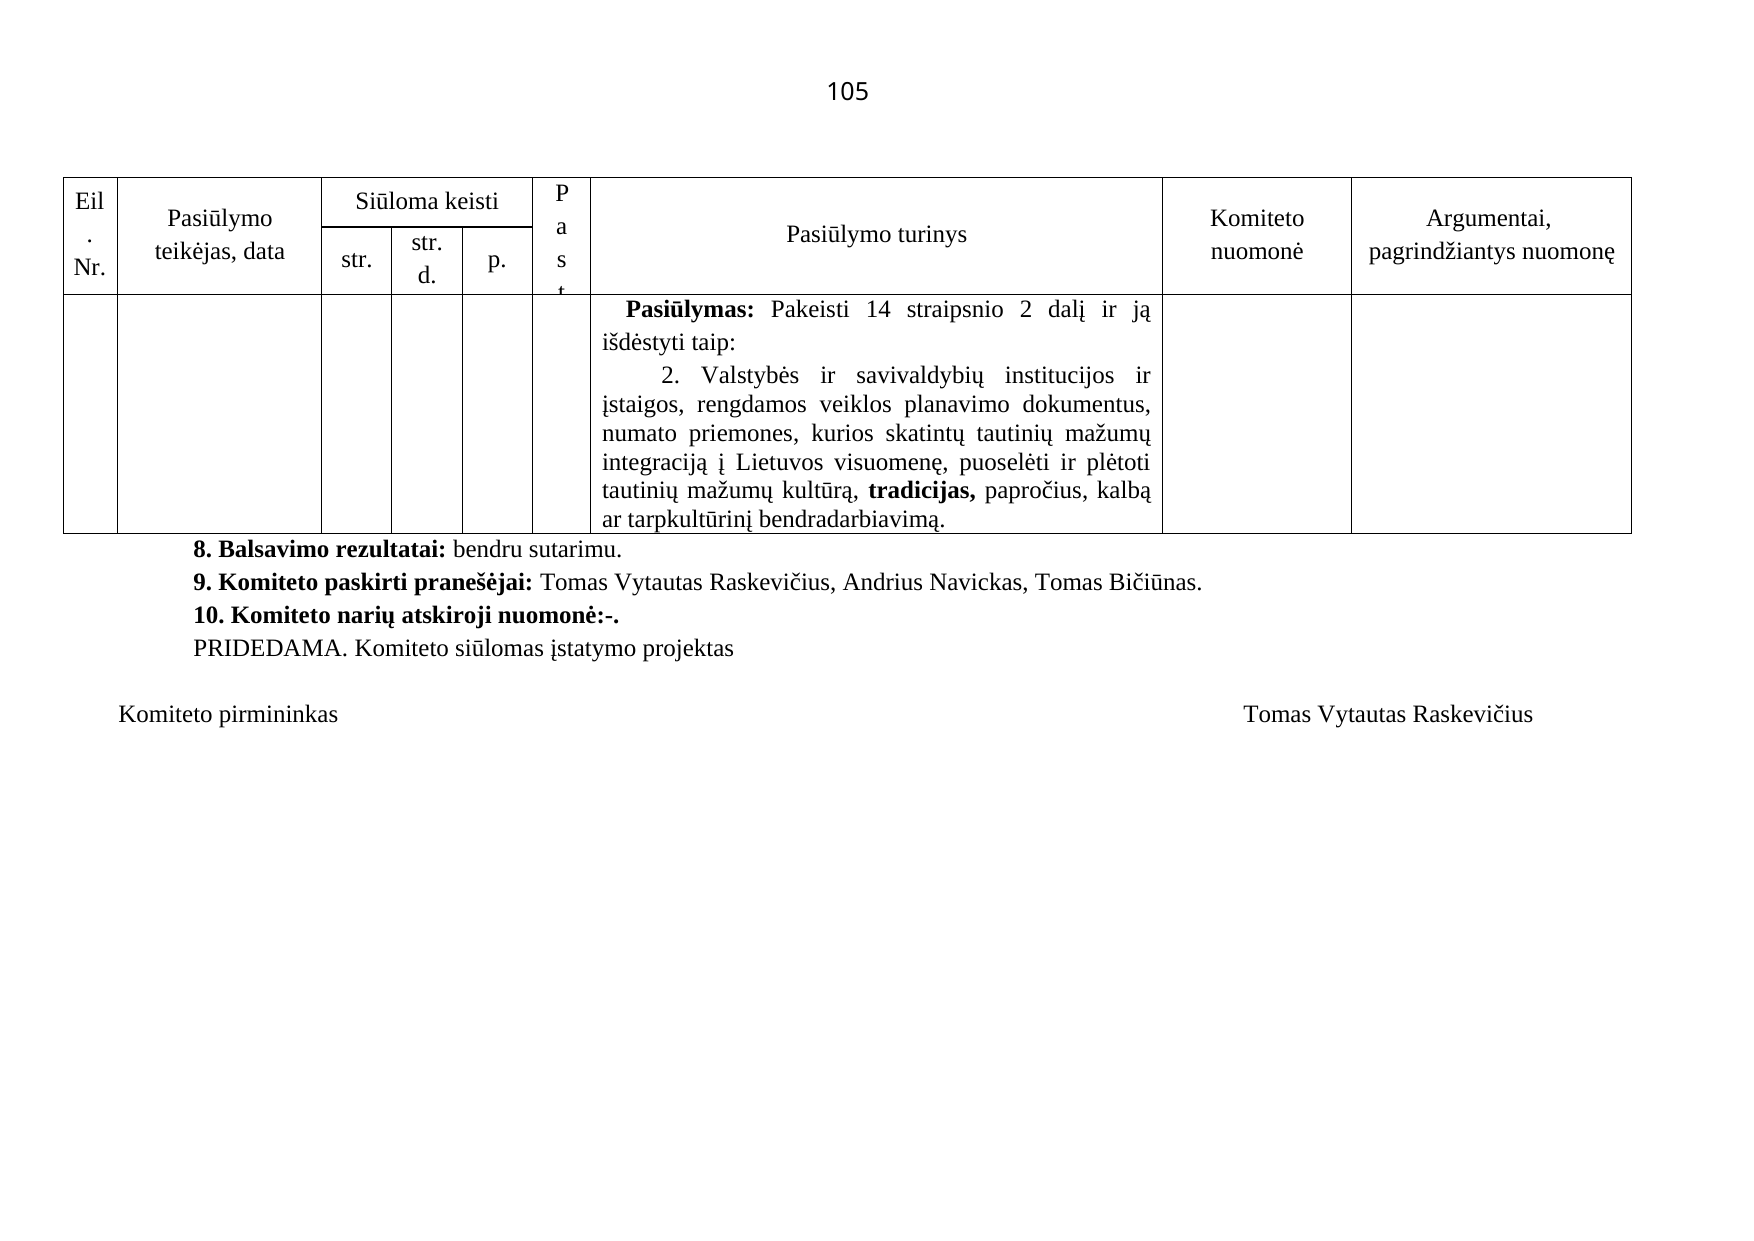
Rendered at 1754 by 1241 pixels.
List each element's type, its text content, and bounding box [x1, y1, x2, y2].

table_cell [1163, 295, 1351, 533]
table_cell [533, 295, 590, 533]
table_cell str. [322, 228, 391, 293]
table_cell str. d. [392, 228, 462, 293]
table_header Argumentai, pagrindžiantys nuomonę [1352, 178, 1631, 293]
table_cell p. [463, 228, 532, 293]
text 8. Balsavimo rezultatai: bendru sutarimu. [118, 534, 1577, 563]
table_cell [118, 295, 321, 533]
text 9. Komiteto paskirti pranešėjai: Tomas Vytautas Raskevičius, Andrius Navickas, Tomas Bičiūnas. [118, 567, 1577, 596]
text 10. Komiteto narių atskiroji nuomonė:-. [118, 600, 1577, 629]
table_cell [64, 295, 117, 533]
table_header Siūloma keisti [322, 178, 532, 226]
text PRIDEDAMA. Komiteto siūlomas įstatymo projektas [118, 633, 1577, 662]
table_cell Pasiūlymas: Pakeisti 14 straipsnio 2 dalį ir ją išdėstyti taip: 2. Valstybės ir savivaldybių institucijos ir įstaigos, rengdamos veiklos planavimo dokumentus, numato priemones, kurios skatintų tautinių mažumų integraciją į Lietuvos visuomenę, puoselėti ir plėtoti tautinių mažumų kultūrą, tradicijas, papročius, kalbą ar tarpkultūrinį bendradarbiavimą. [591, 295, 1162, 533]
table_cell [392, 295, 462, 533]
table_header Pasiūlymo turinys [591, 178, 1162, 293]
table_header Pasiūlymo teikėjas, data [118, 178, 321, 293]
table_header Komiteto nuomonė [1163, 178, 1351, 293]
table_cell [463, 295, 532, 533]
table_header Eil. Nr. [64, 178, 117, 293]
table_header Pastabos [533, 178, 590, 293]
text Komiteto pirmininkas (Parašas) Tomas Vytautas Raskevičius [118, 699, 1577, 728]
table_cell [1352, 295, 1631, 533]
table_cell [322, 295, 391, 533]
